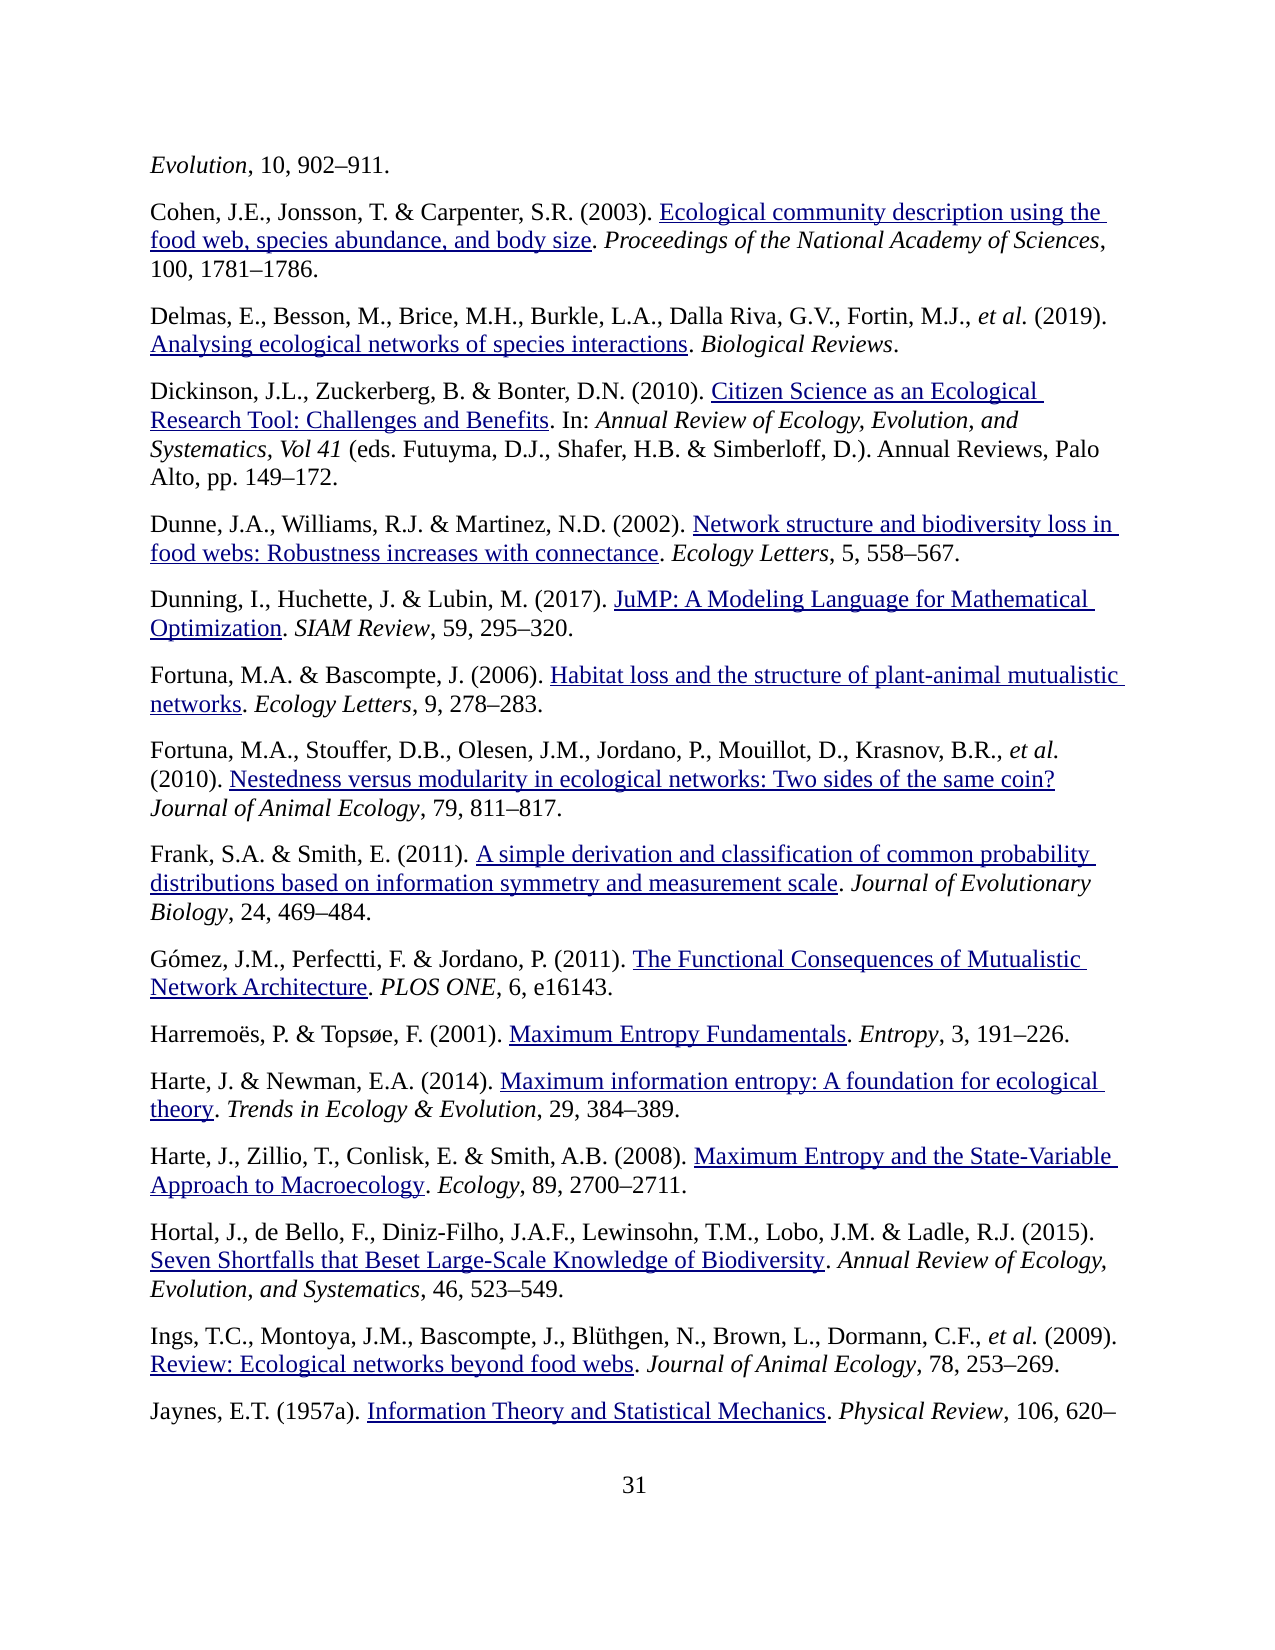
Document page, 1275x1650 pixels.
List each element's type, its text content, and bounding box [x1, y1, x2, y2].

text Dunne, J.A., Williams, R.J. & Martinez, N.D. (2002). Network structure and biodiversity loss in food webs: Robustness increases with connectance. Ecology Letters, 5, 558–567. [150, 509, 1125, 567]
text Ings, T.C., Montoya, J.M., Bascompte, J., Blüthgen, N., Brown, L., Dormann, C.F., et al. (2009). Review: Ecological networks beyond food webs. Journal of Animal Ecology, 78, 253–269. [150, 1321, 1125, 1378]
text Harremoës, P. & Topsøe, F. (2001). Maximum Entropy Fundamentals. Entropy, 3, 191–226. [150, 1019, 1125, 1048]
text Harte, J., Zillio, T., Conlisk, E. & Smith, A.B. (2008). Maximum Entropy and the State-Variable Approach to Macroecology. Ecology, 89, 2700–2711. [150, 1141, 1125, 1199]
text Dunning, I., Huchette, J. & Lubin, M. (2017). JuMP: A Modeling Language for Mathematical Optimization. SIAM Review, 59, 295–320. [150, 584, 1125, 642]
text Harte, J. & Newman, E.A. (2014). Maximum information entropy: A foundation for ecological theory. Trends in Ecology & Evolution, 29, 384–389. [150, 1066, 1125, 1123]
text Delmas, E., Besson, M., Brice, M.H., Burkle, L.A., Dalla Riva, G.V., Fortin, M.J., et al. (2019). Analysing ecological networks of species interactions. Biological Reviews. [150, 301, 1125, 358]
text Fortuna, M.A., Stouffer, D.B., Olesen, J.M., Jordano, P., Mouillot, D., Krasnov, B.R., et al. (2010). Nestedness versus modularity in ecological networks: Two sides of the same coin? Journal of Animal Ecology, 79, 811–817. [150, 735, 1125, 822]
text Fortuna, M.A. & Bascompte, J. (2006). Habitat loss and the structure of plant-animal mutualistic networks. Ecology Letters, 9, 278–283. [150, 660, 1125, 717]
text Gómez, J.M., Perfectti, F. & Jordano, P. (2011). The Functional Consequences of Mutualistic Network Architecture. PLOS ONE, 6, e16143. [150, 944, 1125, 1001]
text Jaynes, E.T. (1957a). Information Theory and Statistical Mechanics. Physical Review, 106, 620– [150, 1396, 1125, 1425]
text Hortal, J., de Bello, F., Diniz-Filho, J.A.F., Lewinsohn, T.M., Lobo, J.M. & Ladle, R.J. (2015). Seven Shortfalls that Beset Large-Scale Knowledge of Biodiversity. Annual Review of Ecology, Evolution, and Systematics, 46, 523–549. [150, 1217, 1125, 1303]
text Cohen, J.E., Jonsson, T. & Carpenter, S.R. (2003). Ecological community description using the food web, species abundance, and body size. Proceedings of the National Academy of Sciences, 100, 1781–1786. [150, 197, 1125, 283]
text Dickinson, J.L., Zuckerberg, B. & Bonter, D.N. (2010). Citizen Science as an Ecological Research Tool: Challenges and Benefits. In: Annual Review of Ecology, Evolution, and Systematics, Vol 41 (eds. Futuyma, D.J., Shafer, H.B. & Simberloff, D.). Annual Reviews, Palo Alto, pp. 149–172. [150, 376, 1125, 491]
text Evolution, 10, 902–911. [150, 150, 1125, 179]
text Frank, S.A. & Smith, E. (2011). A simple derivation and classification of common probability distributions based on information symmetry and measurement scale. Journal of Evolutionary Biology, 24, 469–484. [150, 839, 1125, 926]
